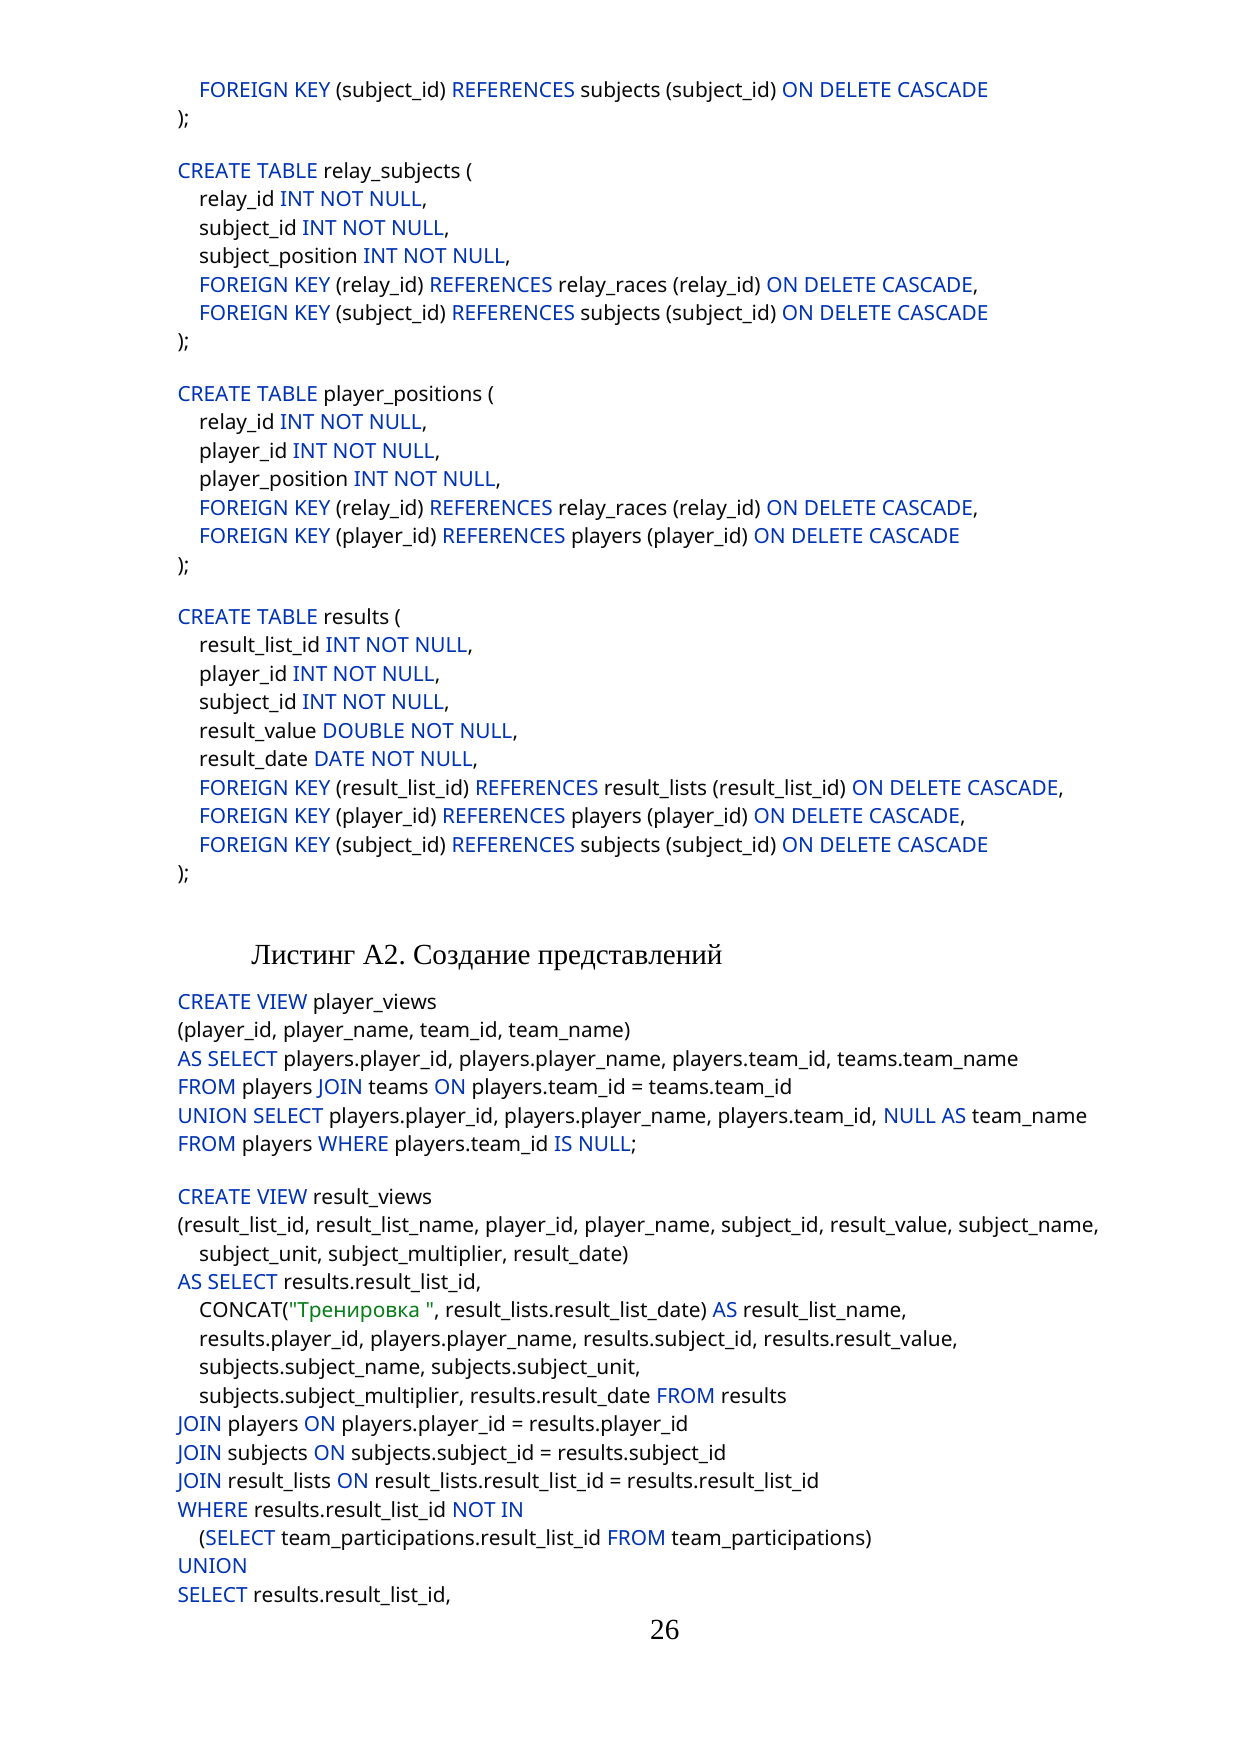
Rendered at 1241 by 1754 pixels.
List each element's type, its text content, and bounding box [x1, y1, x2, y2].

text FOREIGN KEY (subject_id) REFERENCES subjects (subject_id) ON DELETE CASCADE ); CREATE TABLE relay_subjects ( relay_id INT NOT NULL, subject_id INT NOT NULL, subject_position INT NOT NULL, FOREIGN KEY (relay_id) REFERENCES relay_races (relay_id) ON DELETE CASCADE, FOREIGN KEY (subject_id) REFERENCES subjects (subject_id) ON DELETE CASCADE ); CREATE TABLE player_positions ( relay_id INT NOT NULL, player_id INT NOT NULL, player_position INT NOT NULL, FOREIGN KEY (relay_id) REFERENCES relay_races (relay_id) ON DELETE CASCADE, FOREIGN KEY (player_id) REFERENCES players (player_id) ON DELETE CASCADE ); CREATE TABLE results ( result_list_id INT NOT NULL, player_id INT NOT NULL, subject_id INT NOT NULL, result_value DOUBLE NOT NULL, result_date DATE NOT NULL, FOREIGN KEY (result_list_id) REFERENCES result_lists (result_list_id) ON DELETE CASCADE, FOREIGN KEY (player_id) REFERENCES players (player_id) ON DELETE CASCADE, FOREIGN KEY (subject_id) REFERENCES subjects (subject_id) ON DELETE CASCADE ); [177, 75, 1152, 887]
text Листинг A2. Создание представлений [177, 937, 1152, 970]
text CREATE VIEW player_views (player_id, player_name, team_id, team_name) AS SELECT players.player_id, players.player_name, players.team_id, teams.team_name FROM players JOIN teams ON players.team_id = teams.team_id UNION SELECT players.player_id, players.player_name, players.team_id, NULL AS team_name FROM players WHERE players.team_id IS NULL; CREATE VIEW result_views (result_list_id, result_list_name, player_id, player_name, subject_id, result_value, subject_name, subject_unit, subject_multiplier, result_date) AS SELECT results.result_list_id, CONCAT("Тренировка ", result_lists.result_list_date) AS result_list_name, results.player_id, players.player_name, results.subject_id, results.result_value, subjects.subject_name, subjects.subject_unit, subjects.subject_multiplier, results.result_date FROM results JOIN players ON players.player_id = results.player_id JOIN subjects ON subjects.subject_id = results.subject_id JOIN result_lists ON result_lists.result_list_id = results.result_list_id WHERE results.result_list_id NOT IN (SELECT team_participations.result_list_id FROM team_participations) UNION SELECT results.result_list_id, [177, 987, 1152, 1608]
